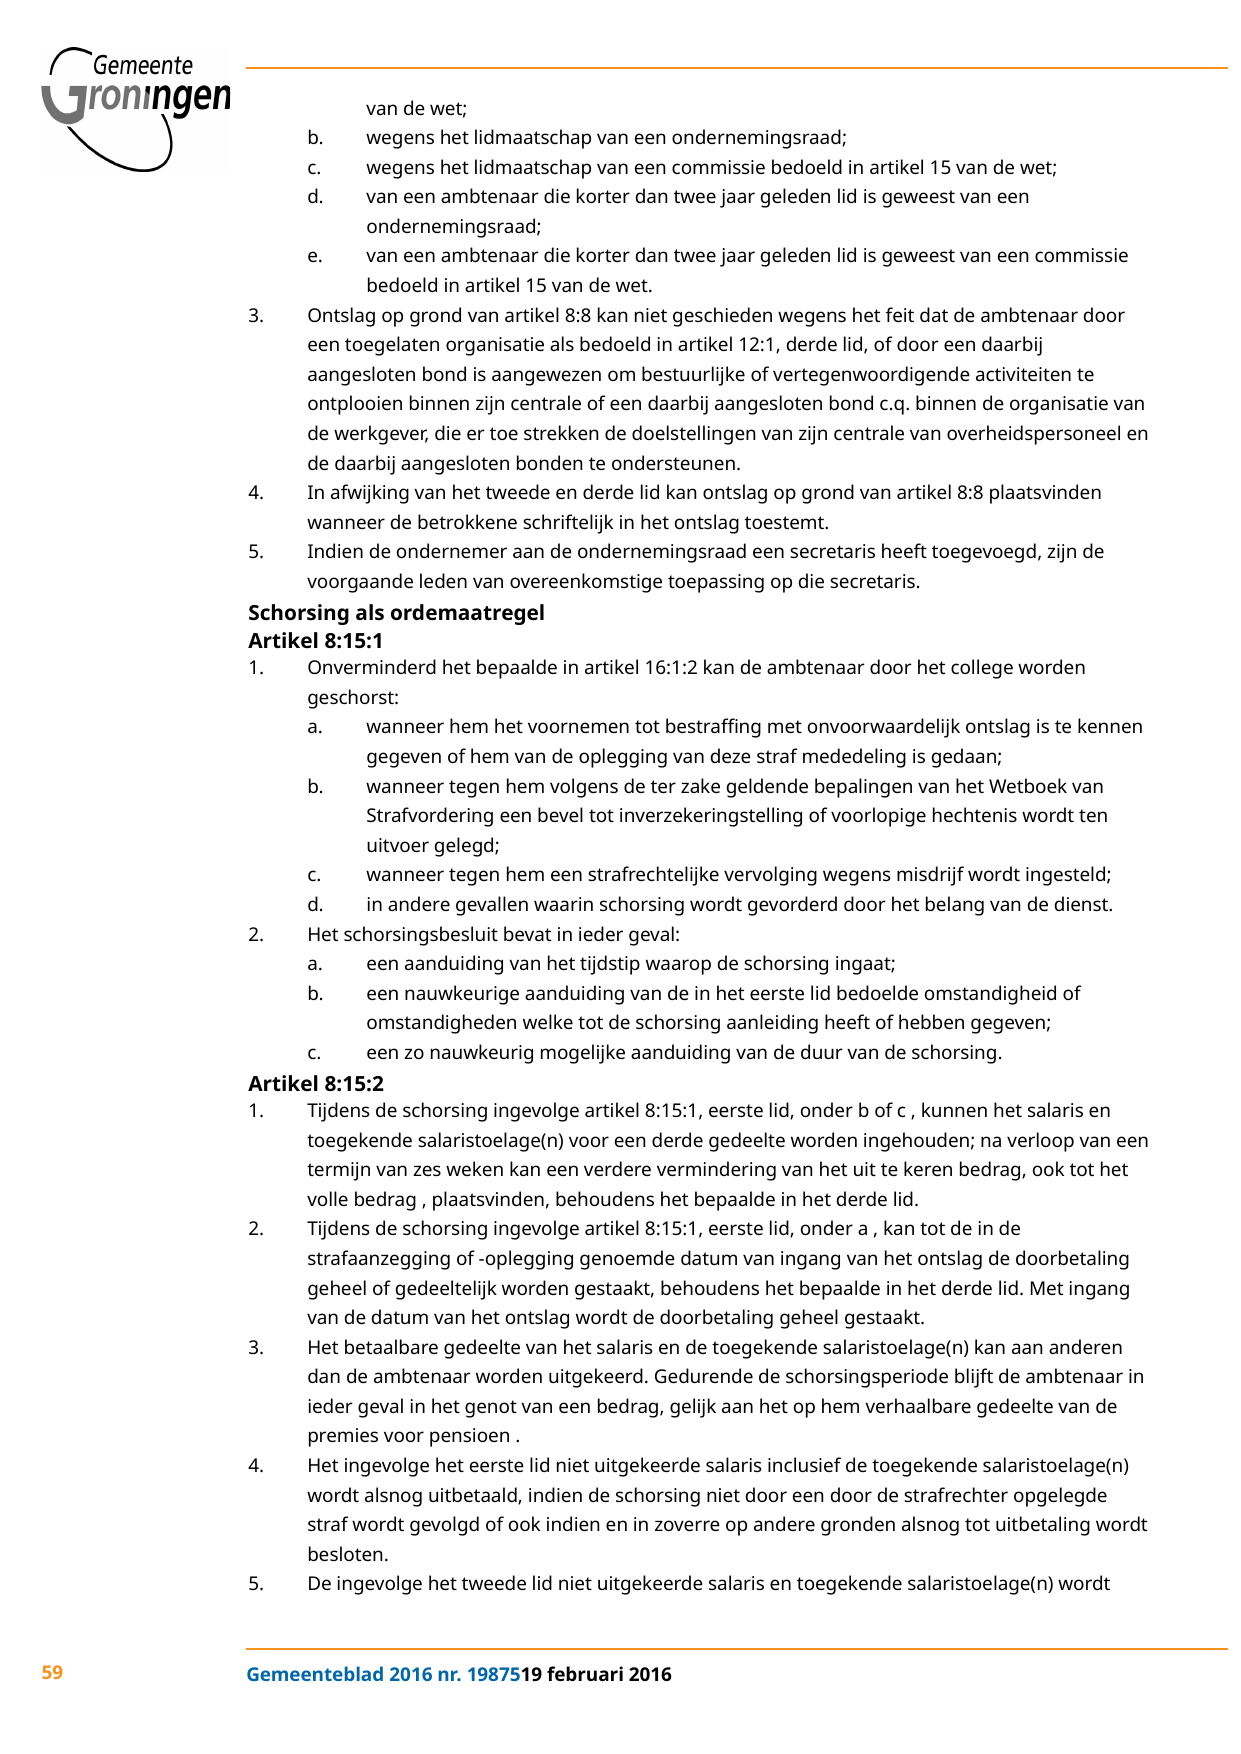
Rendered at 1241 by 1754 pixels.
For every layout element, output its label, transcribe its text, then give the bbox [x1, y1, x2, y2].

list Het ingevolge het eerste lid niet uitgekeerde salaris inclusief de toegekende salaristoelage(n) wordt alsnog uitbetaald, indien de schorsing niet door een door de strafrechter opgelegde straf wordt gevolgd of ook indien en in zoverre op andere gronden alsnog tot uitbetaling wordt besloten. [248, 1452, 1152, 1567]
list Indien de ondernemer aan de ondernemingsraad een secretaris heeft toegevoegd, zijn de voorgaande leden van overeenkomstige toepassing op die secretaris. [248, 538, 1152, 594]
list een aanduiding van het tijdstip waarop de schorsing ingaat; [307, 950, 1152, 976]
list wegens het lidmaatschap van een ondernemingsraad; [307, 124, 1152, 150]
text Schorsing als ordemaatregel [248, 598, 1152, 626]
list Tijdens de schorsing ingevolge artikel 8:15:1, eerste lid, onder b of c , kunnen het salaris en toegekende salaristoelage(n) voor een derde gedeelte worden ingehouden; na verloop van een termijn van zes weken kan een verdere vermindering van het uit te keren bedrag, ook tot het volle bedrag , plaatsvinden, behoudens het bepaalde in het derde lid. [248, 1097, 1152, 1212]
list van de wet; [307, 95, 1152, 121]
list een nauwkeurige aanduiding van de in het eerste lid bedoelde omstandigheid of omstandigheden welke tot de schorsing aanleiding heeft of hebben gegeven; [307, 980, 1152, 1035]
list Het betaalbare gedeelte van het salaris en de toegekende salaristoelage(n) kan aan anderen dan de ambtenaar worden uitgekeerd. Gedurende de schorsingsperiode blijft de ambtenaar in ieder geval in het genot van een bedrag, gelijk aan het op hem verhaalbare gedeelte van de premies voor pensioen . [248, 1334, 1152, 1448]
list De ingevolge het tweede lid niet uitgekeerde salaris en toegekende salaristoelage(n) wordt [248, 1571, 1152, 1596]
text Artikel 8:15:2 [248, 1069, 1152, 1097]
list een zo nauwkeurig mogelijke aanduiding van de duur van de schorsing. [307, 1039, 1152, 1065]
list Onverminderd het bepaalde in artikel 16:1:2 kan de ambtenaar door het college worden geschorst: [248, 654, 1152, 710]
list wanneer hem het voornemen tot bestraffing met onvoorwaardelijk ontslag is te kennen gegeven of hem van de oplegging van deze straf mededeling is gedaan; [307, 714, 1152, 769]
list Tijdens de schorsing ingevolge artikel 8:15:1, eerste lid, onder a , kan tot de in de strafaanzegging of -oplegging genoemde datum van ingang van het ontslag de doorbetaling geheel of gedeeltelijk worden gestaakt, behoudens het bepaalde in het derde lid. Met ingang van de datum van het ontslag wordt de doorbetaling geheel gestaakt. [248, 1216, 1152, 1330]
list wanneer tegen hem een strafrechtelijke vervolging wegens misdrijf wordt ingesteld; [307, 862, 1152, 887]
list Het schorsingsbesluit bevat in ieder geval: [248, 921, 1152, 947]
list wegens het lidmaatschap van een commissie bedoeld in artikel 15 van de wet; [307, 154, 1152, 180]
list Ontslag op grond van artikel 8:8 kan niet geschieden wegens het feit dat de ambtenaar door een toegelaten organisatie als bedoeld in artikel 12:1, derde lid, of door een daarbij aangesloten bond is aangewezen om bestuurlijke of vertegenwoordigende activiteiten te ontplooien binnen zijn centrale of een daarbij aangesloten bond c.q. binnen de organisatie van de werkgever, die er toe strekken de doelstellingen van zijn centrale van overheidspersoneel en de daarbij aangesloten bonden te ondersteunen. [248, 302, 1152, 476]
list van een ambtenaar die korter dan twee jaar geleden lid is geweest van een ondernemingsraad; [307, 183, 1152, 239]
text Artikel 8:15:1 [248, 626, 1152, 654]
picture [41, 47, 231, 172]
list In afwijking van het tweede en derde lid kan ontslag op grond van artikel 8:8 plaatsvinden wanneer de betrokkene schriftelijk in het ontslag toestemt. [248, 479, 1152, 535]
list wanneer tegen hem volgens de ter zake geldende bepalingen van het Wetboek van Strafvordering een bevel tot inverzekeringstelling of voorlopige hechtenis wordt ten uitvoer gelegd; [307, 773, 1152, 858]
list van een ambtenaar die korter dan twee jaar geleden lid is geweest van een commissie bedoeld in artikel 15 van de wet. [307, 243, 1152, 298]
list in andere gevallen waarin schorsing wordt gevorderd door het belang van de dienst. [307, 891, 1152, 917]
